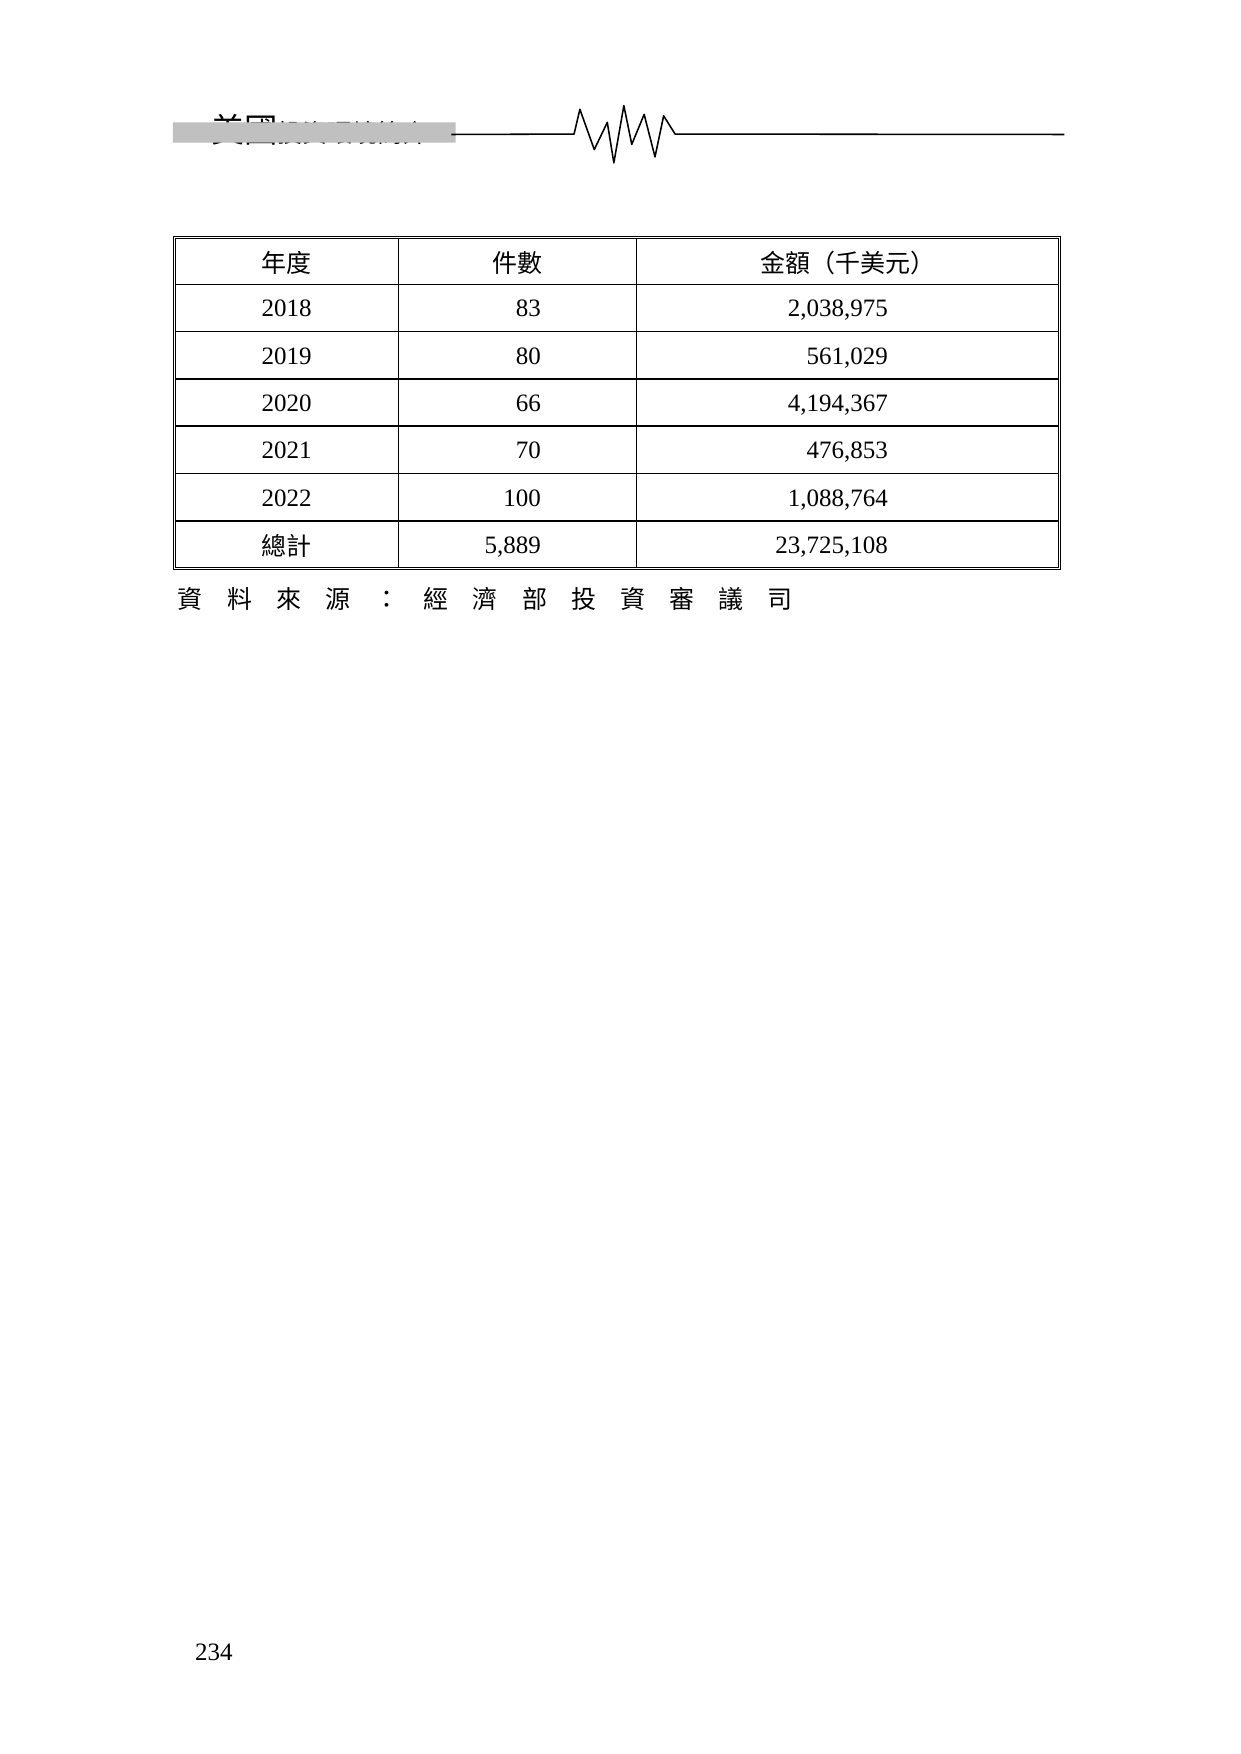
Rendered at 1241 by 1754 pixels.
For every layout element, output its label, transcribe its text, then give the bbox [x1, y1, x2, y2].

table_cell 1,088,764 [637, 474, 1058, 520]
text 資料來源：經濟部投資審議司 [178, 570, 1063, 624]
table_cell 66 [399, 380, 636, 425]
table_cell 4,194,367 [637, 380, 1058, 425]
table_cell 2022 [176, 474, 398, 520]
table_cell 2018 [176, 285, 398, 331]
table_cell 2021 [176, 427, 398, 473]
table_cell 80 [399, 332, 636, 378]
table_cell 83 [399, 285, 636, 331]
table_cell 總計 [176, 522, 398, 567]
table_cell 2019 [176, 332, 398, 378]
table_cell 2,038,975 [637, 285, 1058, 331]
table_cell 5,889 [399, 522, 636, 567]
table_header 年度 [176, 239, 398, 283]
table_header 件數 [399, 239, 636, 283]
table_cell 2020 [176, 380, 398, 425]
table_cell 476,853 [637, 427, 1058, 473]
table_cell 561,029 [637, 332, 1058, 378]
table_header 金額（千美元） [637, 239, 1058, 283]
table_cell 23,725,108 [637, 522, 1058, 567]
table_cell 70 [399, 427, 636, 473]
table_cell 100 [399, 474, 636, 520]
